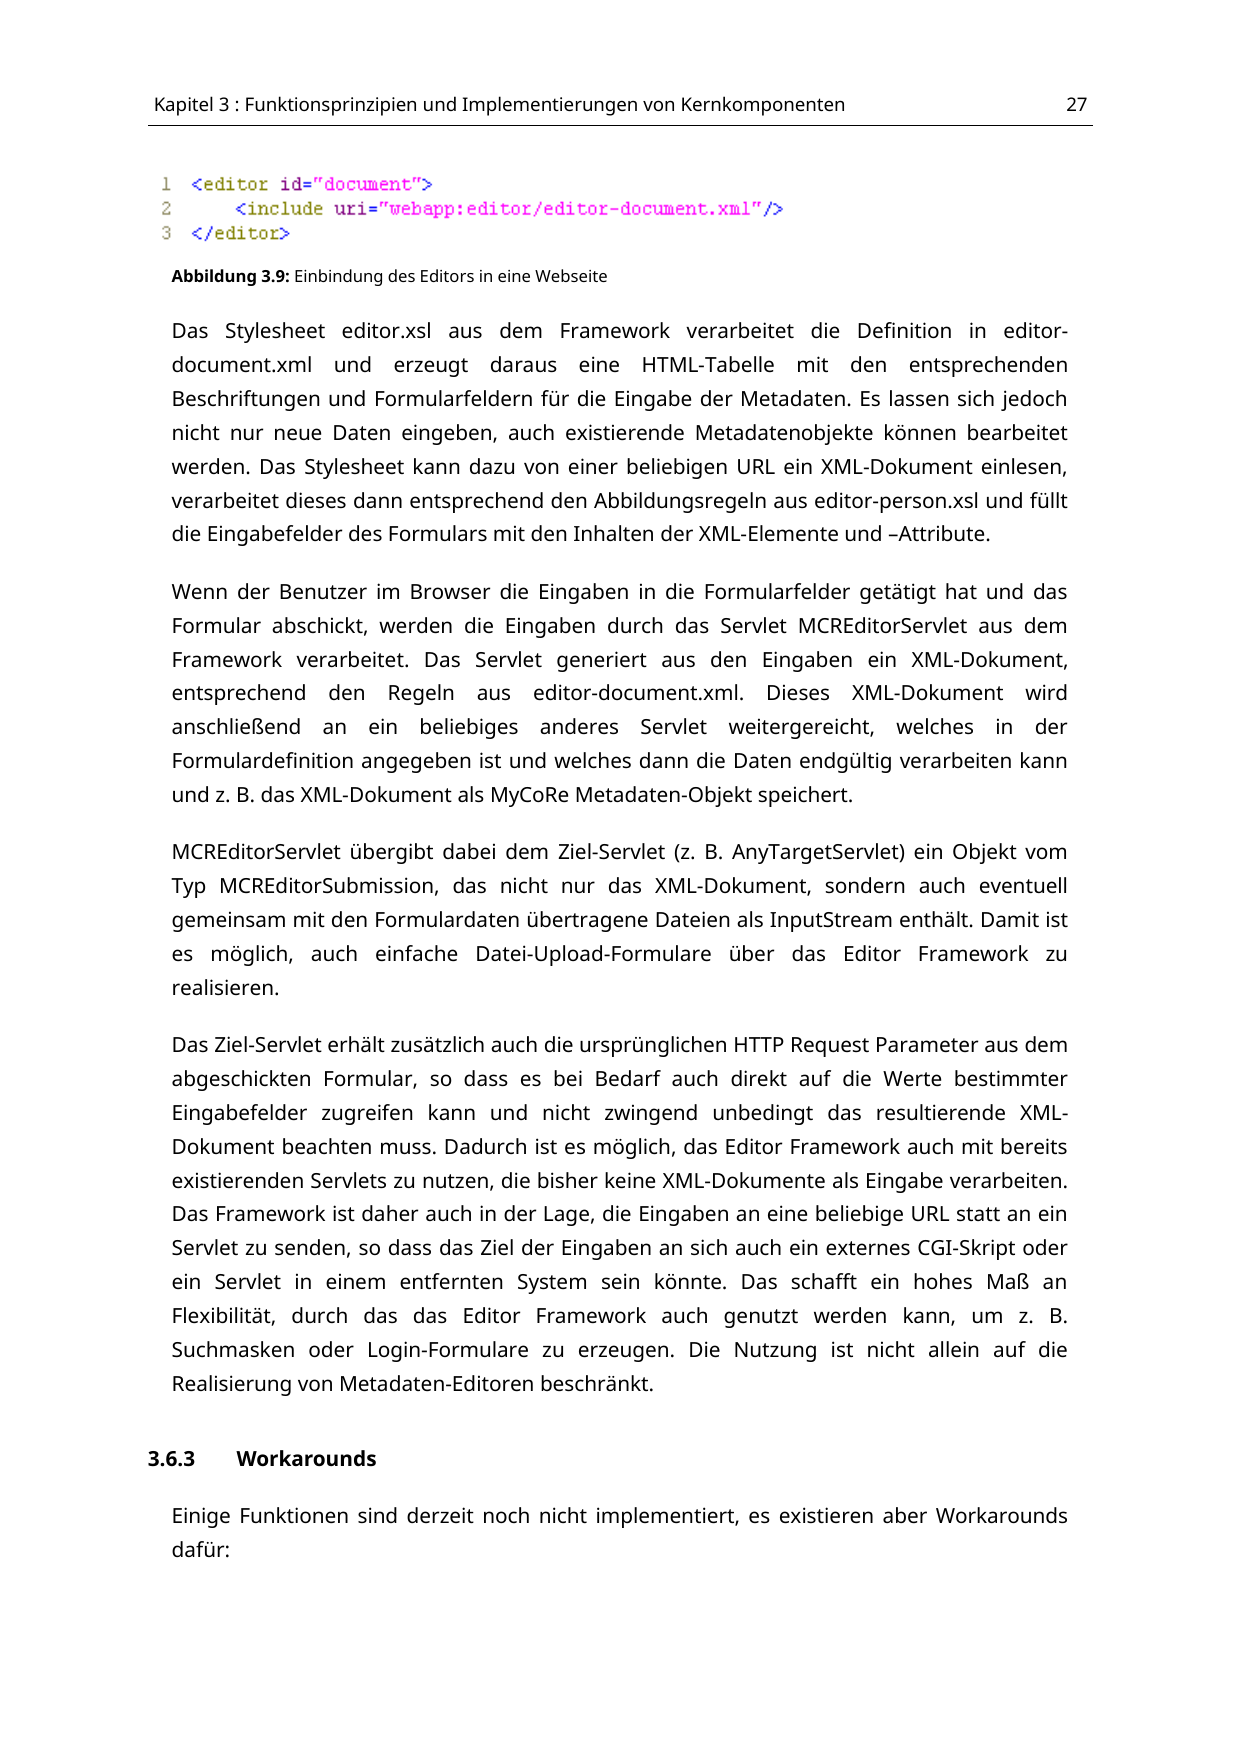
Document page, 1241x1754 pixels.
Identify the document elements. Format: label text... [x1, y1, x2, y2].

text Das Ziel-Servlet erhält zusätzlich auch die ursprünglichen HTTP Request Parameter aus dem abgeschickten Formular, so dass es bei Bedarf auch direkt auf die Werte bestimmter Eingabefelder zugreifen kann und nicht zwingend unbedingt das resultierende XML-Dokument beachten muss. Dadurch ist es möglich, das Editor Framework auch mit bereits existierenden Servlets zu nutzen, die bisher keine XML-Dokumente als Eingabe verarbeiten. Das Framework ist daher auch in der Lage, die Eingaben an eine beliebige URL statt an ein Servlet zu senden, so dass das Ziel der Eingaben an sich auch ein externes CGI-Skript oder ein Servlet in einem entfernten System sein könnte. Das schafft ein hohes Maß an Flexibilität, durch das das Editor Framework auch genutzt werden kann, um z. B. Suchmasken oder Login-Formulare zu erzeugen. Die Nutzung ist nicht allein auf die Realisierung von Metadaten-Editoren beschränkt. [171, 1030, 1069, 1397]
text Abbildung 3.9: Einbindung des Editors in eine Webseite [171, 248, 769, 287]
text Wenn der Benutzer im Browser die Eingaben in die Formularfelder getätigt hat und das Formular abschickt, werden die Eingaben durch das Servlet MCREditorServlet aus dem Framework verarbeitet. Das Servlet generiert aus den Eingaben ein XML-Dokument, entsprechend den Regeln aus editor-document.xml. Dieses XML-Dokument wird anschließend an ein beliebiges anderes Servlet weitergereicht, welches in der Formulardefinition angegeben ist und welches dann die Daten endgültig verarbeiten kann und z. B. das XML-Dokument als MyCoRe Metadaten-Objekt speichert. [171, 577, 1069, 808]
text Das Stylesheet editor.xsl aus dem Framework verarbeitet die Definition in editor-document.xml und erzeugt daraus eine HTML-Tabelle mit den entsprechenden Beschriftungen und Formularfeldern für die Eingabe der Metadaten. Es lassen sich jedoch nicht nur neue Daten eingeben, auch existierende Metadatenobjekte können bearbeitet werden. Das Stylesheet kann dazu von einer beliebigen URL ein XML-Dokument einlesen, verarbeitet dieses dann entsprechend den Abbildungsregeln aus editor-person.xsl und füllt die Eingabefelder des Formulars mit den Inhalten der XML-Elemente und –Attribute. [148, 148, 1069, 548]
text MCREditorServlet übergibt dabei dem Ziel-Servlet (z. B. AnyTargetServlet) ein Objekt vom Typ MCREditorSubmission, das nicht nur das XML-Dokument, sondern auch eventuell gemeinsam mit den Formulardaten übertragene Dateien als InputStream enthält. Damit ist es möglich, auch einfache Datei-Upload-Formulare über das Editor Framework zu realisieren. [171, 837, 1069, 1001]
text Einige Funktionen sind derzeit noch nicht implementiert, es existieren aber Workarounds dafür: [171, 1501, 1069, 1563]
subtitle Workarounds [148, 1444, 1092, 1472]
